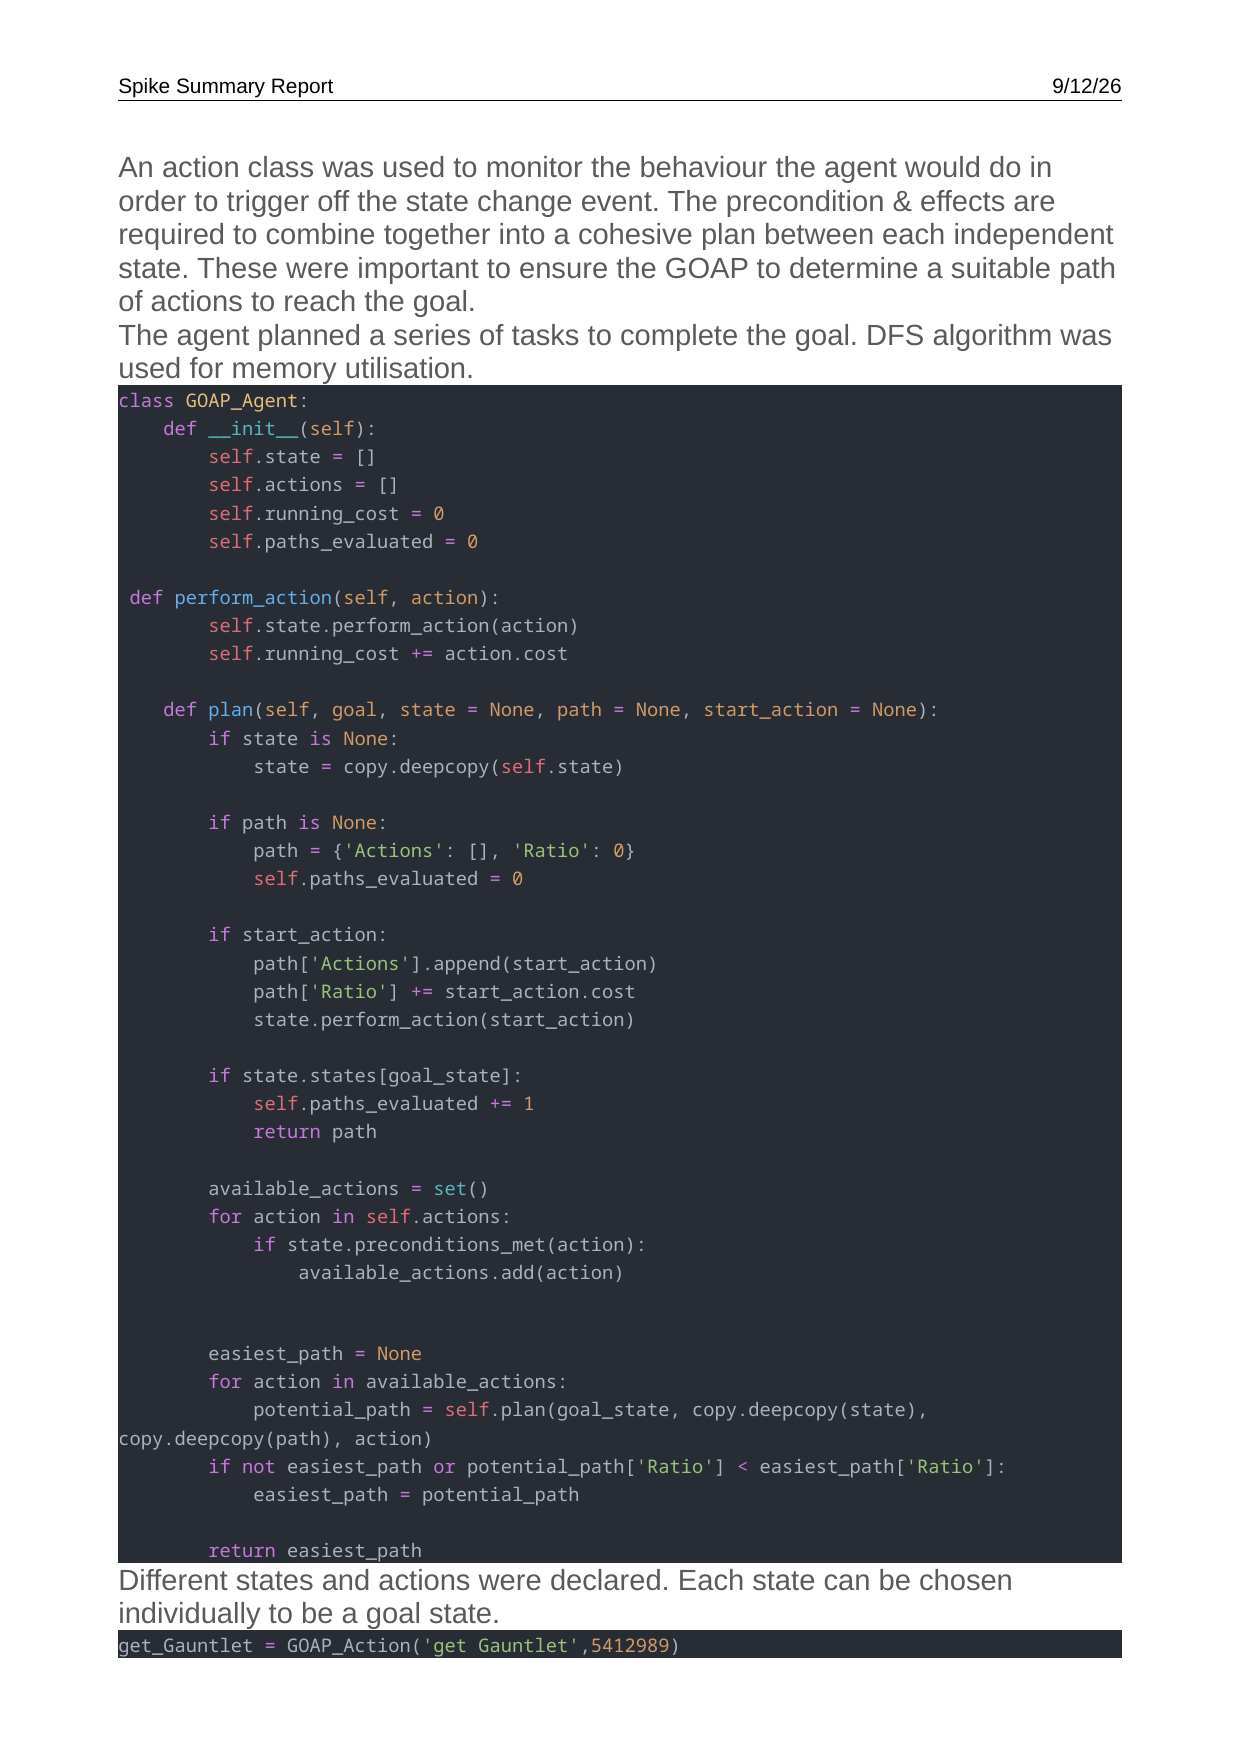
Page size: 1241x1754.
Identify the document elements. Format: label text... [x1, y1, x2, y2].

text self.paths_evaluated = 0 [118, 863, 1122, 891]
text get_Gauntlet = GOAP_Action('get Gauntlet',5412989) [118, 1630, 1122, 1658]
text Different states and actions were declared. Each state can be chosen individually to be a goal state. [118, 1563, 1122, 1630]
text path['Actions'].append(start_action) [118, 947, 1122, 975]
text path = {'Actions': [], 'Ratio': 0} [118, 835, 1122, 863]
text self.running_cost += action.cost [118, 638, 1122, 666]
text if start_action: [118, 919, 1122, 947]
text state = copy.deepcopy(self.state) [118, 750, 1122, 778]
text self.state.perform_action(action) [118, 610, 1122, 638]
text state.perform_action(start_action) [118, 1003, 1122, 1032]
text available_actions = set() [118, 1172, 1122, 1200]
text return easiest_path [118, 1535, 1122, 1563]
text if state.states[goal_state]: [118, 1060, 1122, 1088]
text self.paths_evaluated = 0 [118, 525, 1122, 553]
text self.actions = [] [118, 469, 1122, 497]
text def __init__(self): [118, 413, 1122, 441]
text easiest_path = None [118, 1338, 1122, 1366]
text def perform_action(self, action): [118, 582, 1122, 610]
text path['Ratio'] += start_action.cost [118, 975, 1122, 1003]
text for action in available_actions: [118, 1366, 1122, 1394]
text available_actions.add(action) [118, 1257, 1122, 1285]
text self.paths_evaluated += 1 [118, 1088, 1122, 1116]
text if not easiest_path or potential_path['Ratio'] < easiest_path['Ratio']: [118, 1450, 1122, 1478]
text def plan(self, goal, state = None, path = None, start_action = None): [118, 694, 1122, 722]
list The agent planned a series of tasks to complete the goal. DFS algorithm was used for memory utilisation. [118, 318, 1122, 385]
text self.state = [] [118, 441, 1122, 469]
text if state.preconditions_met(action): [118, 1228, 1122, 1257]
text if path is None: [118, 807, 1122, 835]
text self.running_cost = 0 [118, 497, 1122, 525]
text return path [118, 1116, 1122, 1144]
text potential_path = self.plan(goal_state, copy.deepcopy(state), copy.deepcopy(path), action) [118, 1394, 1122, 1450]
text class GOAP_Agent: [118, 385, 1122, 413]
list An action class was used to monitor the behaviour the agent would do in order to trigger off the state change event. The precondition & effects are required to combine together into a cohesive plan between each independent state. These were important to ensure the GOAP to determine a suitable path of actions to reach the goal. [118, 150, 1122, 318]
text easiest_path = potential_path [118, 1478, 1122, 1507]
text for action in self.actions: [118, 1200, 1122, 1228]
text if state is None: [118, 722, 1122, 750]
